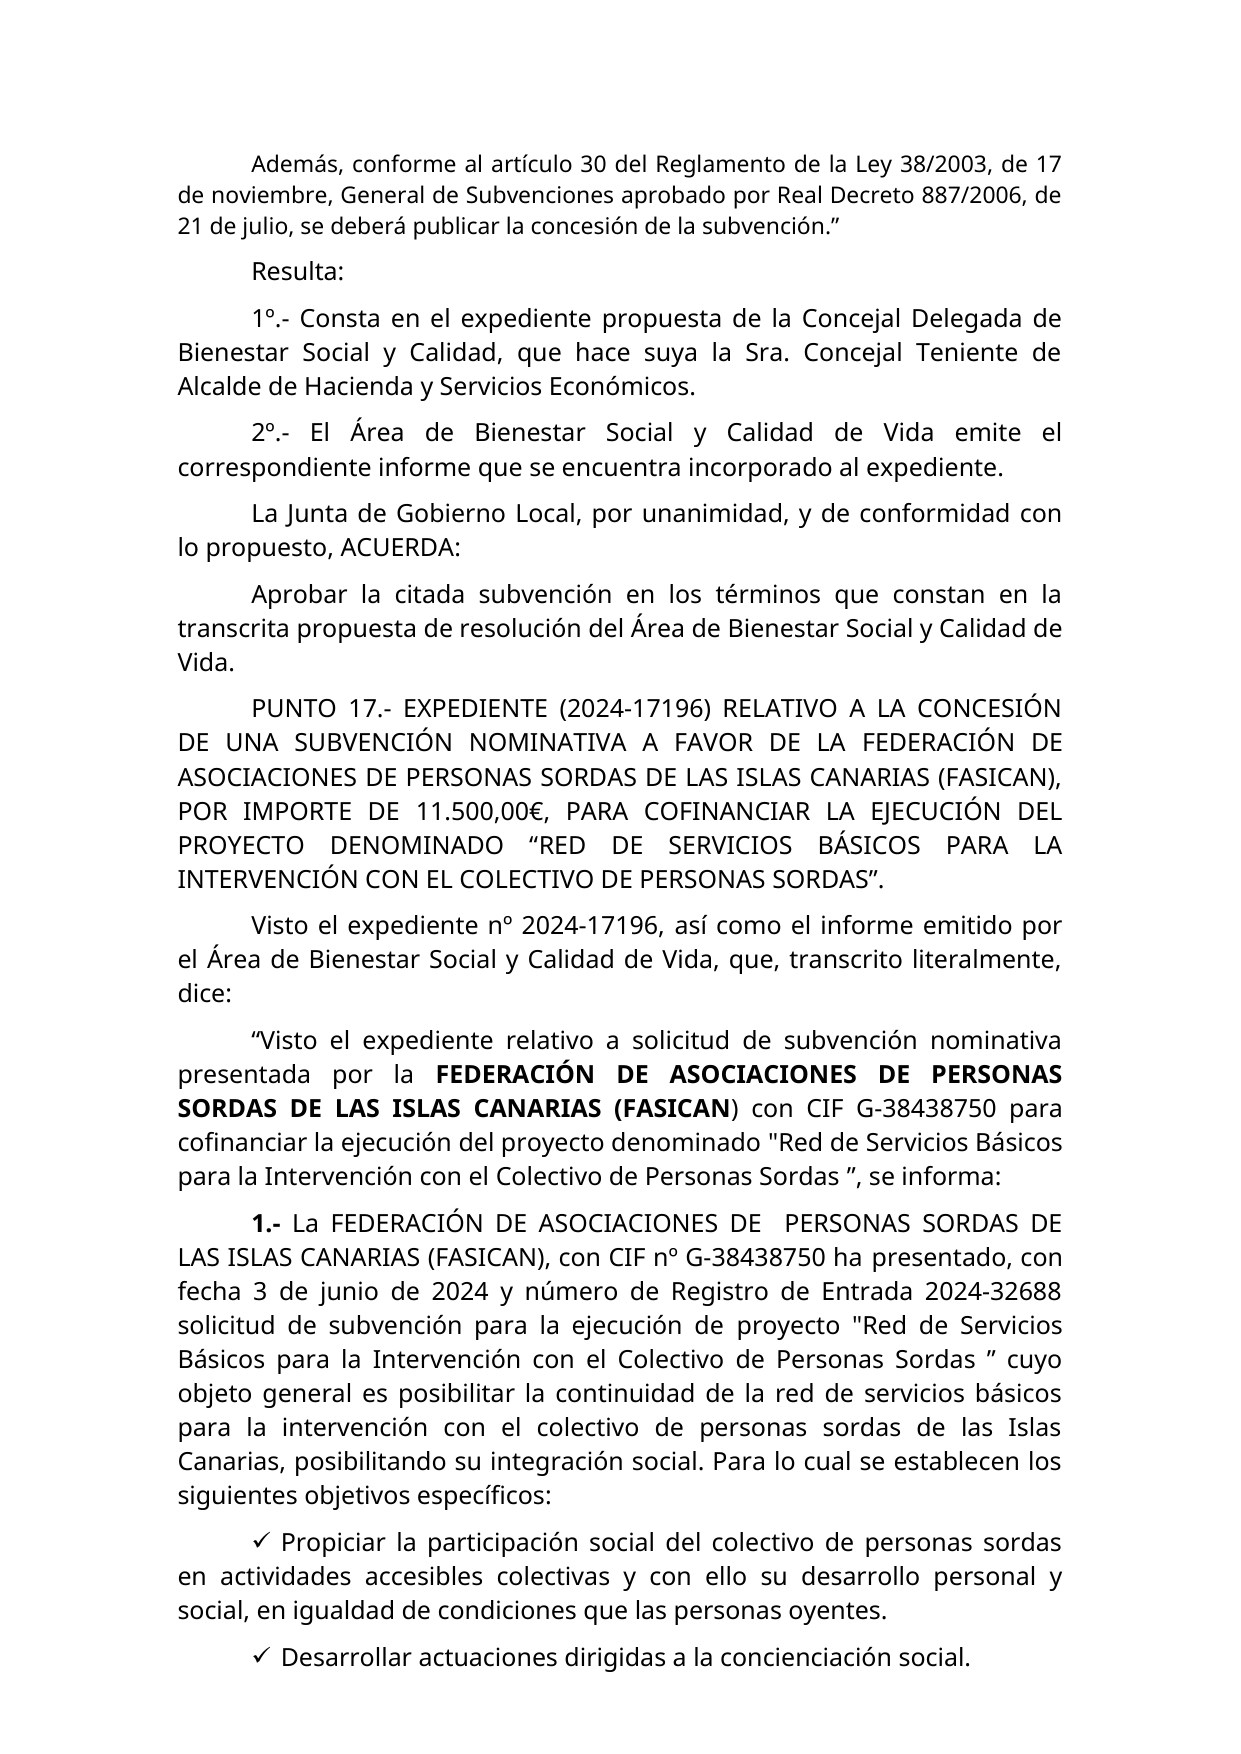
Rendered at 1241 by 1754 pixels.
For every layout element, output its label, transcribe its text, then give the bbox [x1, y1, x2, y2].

text Además, conforme al artículo 30 del Reglamento de la Ley 38/2003, de 17 de noviembre, General de Subvenciones aprobado por Real Decreto 887/2006, de 21 de julio, se deberá publicar la concesión de la subvención.” [177, 148, 1063, 241]
text Resulta: [177, 254, 1063, 288]
text 1.- La FEDERACIÓN DE ASOCIACIONES DE PERSONAS SORDAS DE LAS ISLAS CANARIAS (FASICAN), con CIF nº G-38438750 ha presentado, con fecha 3 de junio de 2024 y número de Registro de Entrada 2024-32688 solicitud de subvención para la ejecución de proyecto "Red de Servicios Básicos para la Intervención con el Colectivo de Personas Sordas ” cuyo objeto general es posibilitar la continuidad de la red de servicios básicos para la intervención con el colectivo de personas sordas de las Islas Canarias, posibilitando su integración social. Para lo cual se establecen los siguientes objetivos específicos: [177, 1205, 1063, 1512]
list Propiciar la participación social del colectivo de personas sordas en actividades accesibles colectivas y con ello su desarrollo personal y social, en igualdad de condiciones que las personas oyentes. [177, 1524, 1063, 1627]
list Desarrollar actuaciones dirigidas a la concienciación social. [177, 1639, 1063, 1673]
text “Visto el expediente relativo a solicitud de subvención nominativa presentada por la FEDERACIÓN DE ASOCIACIONES DE PERSONAS SORDAS DE LAS ISLAS CANARIAS (FASICAN) con CIF G-38438750 para cofinanciar la ejecución del proyecto denominado "Red de Servicios Básicos para la Intervención con el Colectivo de Personas Sordas ”, se informa: [177, 1023, 1063, 1193]
text Aprobar la citada subvención en los términos que constan en la transcrita propuesta de resolución del Área de Bienestar Social y Calidad de Vida. [177, 576, 1063, 678]
text PUNTO 17.- EXPEDIENTE (2024-17196) RELATIVO A LA CONCESIÓN DE UNA SUBVENCIÓN NOMINATIVA A FAVOR DE LA FEDERACIÓN DE ASOCIACIONES DE PERSONAS SORDAS DE LAS ISLAS CANARIAS (FASICAN), POR IMPORTE DE 11.500,00€, PARA COFINANCIAR LA EJECUCIÓN DEL PROYECTO DENOMINADO “RED DE SERVICIOS BÁSICOS PARA LA INTERVENCIÓN CON EL COLECTIVO DE PERSONAS SORDAS”. [177, 691, 1063, 895]
text Visto el expediente nº 2024-17196, así como el informe emitido por el Área de Bienestar Social y Calidad de Vida, que, transcrito literalmente, dice: [177, 908, 1063, 1010]
text 2º.- El Área de Bienestar Social y Calidad de Vida emite el correspondiente informe que se encuentra incorporado al expediente. [177, 415, 1063, 483]
text La Junta de Gobierno Local, por unanimidad, y de conformidad con lo propuesto, ACUERDA: [177, 496, 1063, 564]
text 1º.- Consta en el expediente propuesta de la Concejal Delegada de Bienestar Social y Calidad, que hace suya la Sra. Concejal Teniente de Alcalde de Hacienda y Servicios Económicos. [177, 300, 1063, 403]
